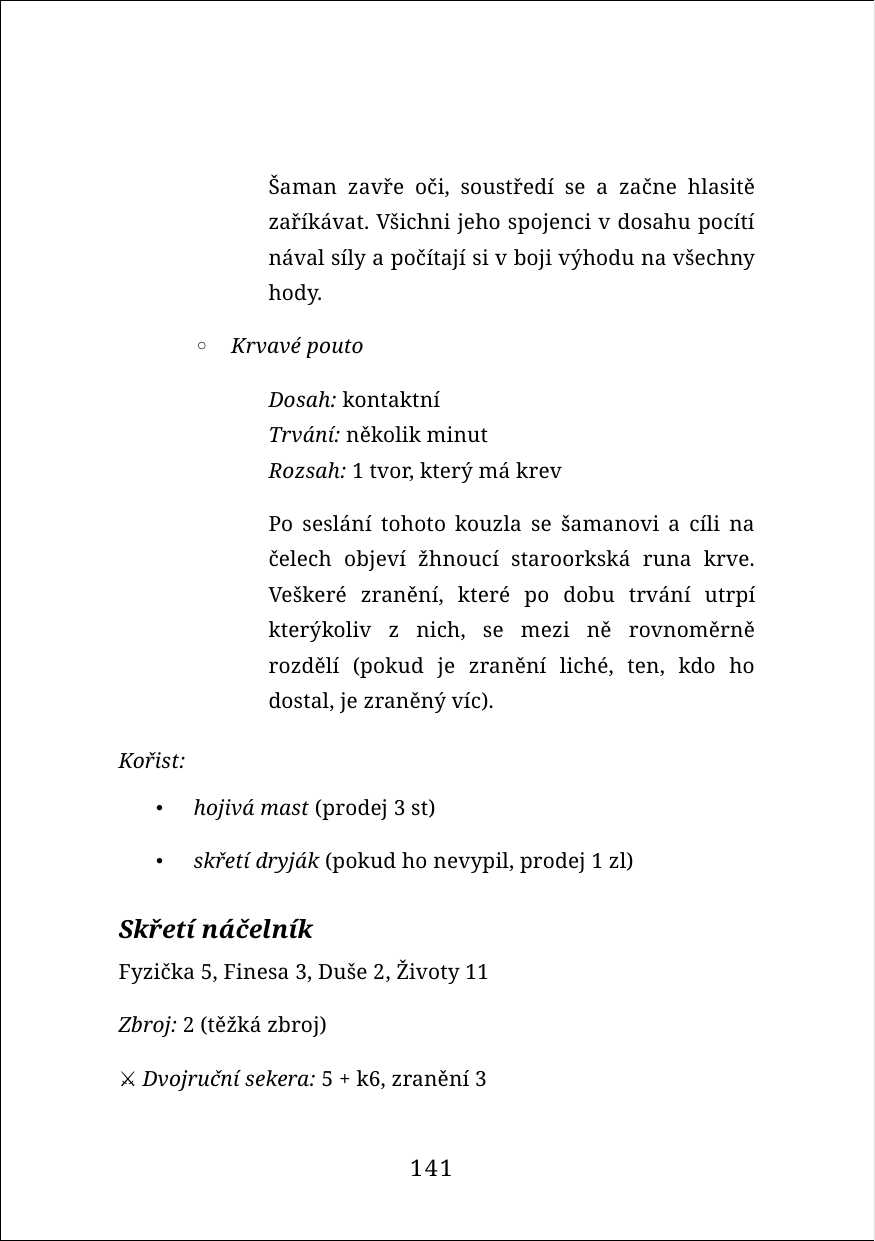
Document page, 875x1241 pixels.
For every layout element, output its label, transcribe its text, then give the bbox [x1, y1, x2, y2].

text Kořist: [118, 746, 756, 774]
text Zbroj: 2 (těžká zbroj) [118, 1010, 756, 1039]
text ⚔ Dvojruční sekera: 5 + k6, zranění 3 [118, 1064, 756, 1092]
text Fyzička 5, Finesa 3, Duše 2, Životy 11 [118, 957, 756, 986]
list Šaman zavře oči, soustředí se a začne hlasitě zaříkávat. Všichni jeho spojenci v dosahu pocítí nával síly a počítají si v boji výhodu na všechny hody. [231, 172, 756, 307]
list hojivá mast (prodej 3 st) [156, 793, 756, 822]
list skřetí dryják (pokud ho nevypil, prodej 1 zl) [156, 846, 756, 875]
list Po seslání tohoto kouzla se šamanovi a cíli na čelech objeví žhnoucí staroorkská runa krve. Veškeré zranění, které po dobu trvání utrpí kterýkoliv z nich, se mezi ně rovnoměrně rozdělí (pokud je zranění liché, ten, kdo ho dostal, je zraněný víc). [231, 509, 756, 715]
subtitle Skřetí náčelník [118, 911, 756, 945]
list Dosah: kontaktní Trvání: několik minut Rozsah: 1 tvor, který má krev [231, 385, 756, 484]
list Krvavé pouto [193, 332, 756, 360]
